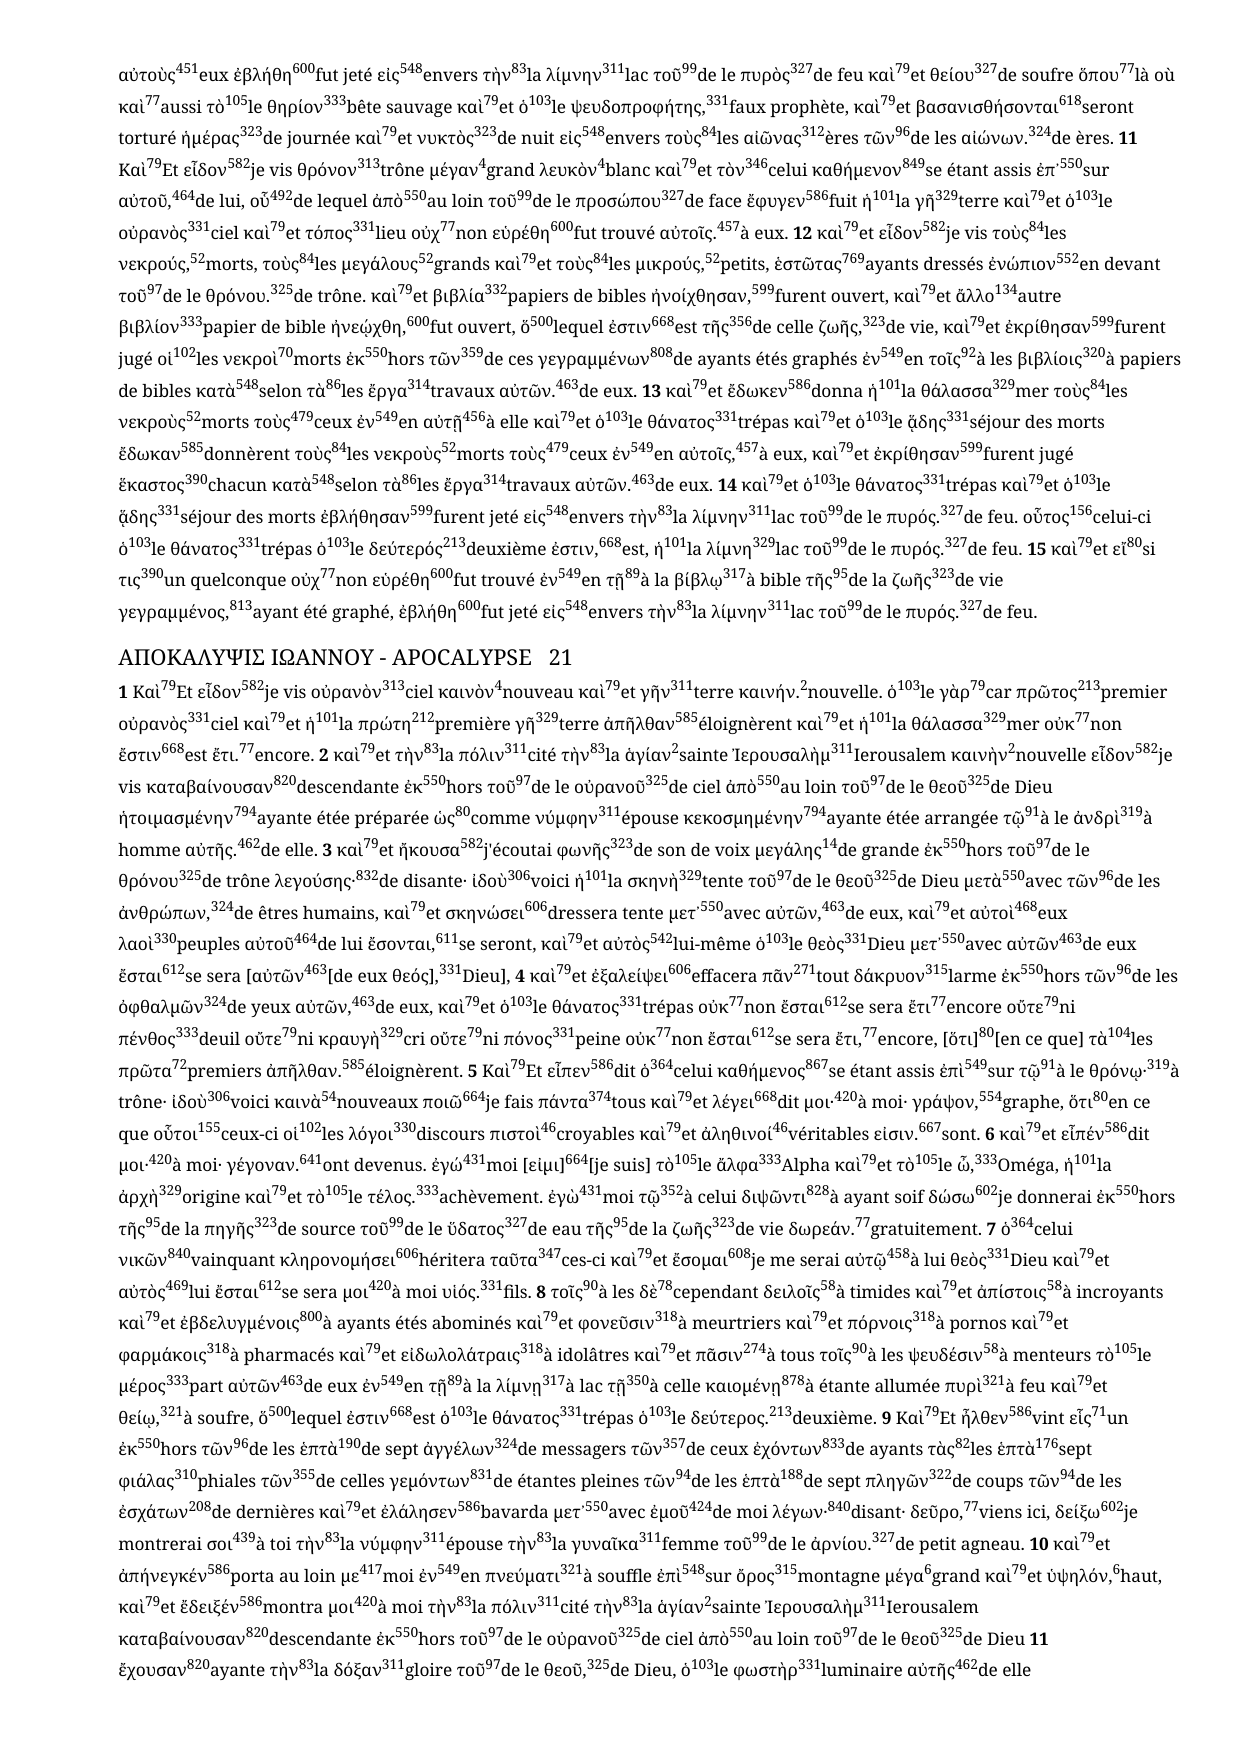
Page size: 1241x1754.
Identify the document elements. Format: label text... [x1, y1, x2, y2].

text 1 Καὶ79Et εἶδον582je vis ἄγγελον313messager καταβαίνοντα822descendant ἐκ550hors τοῦ97de le οὐρανοῦ325de ciel ἔχοντα822ayant τὴν83la κλεῖν311clef τῆς95de la ἀβύσσου323de abysse καὶ79et ἅλυσιν311chaîne μεγάλην2grande ἐπὶ548sur τὴν83la χεῖρα311main αὐτοῦ.464de lui. 2 καὶ79et ἐκράτησεν586saisit avec force τὸν85le δράκοντα,313dragon, ὁ103le ὄφις331serpent ὁ103le ἀρχαῖος,22originaire, ὅς498lequel ἐστιν668est Διάβολος47Diable καὶ79et ὁ103le Σατανᾶς,331Satanas, καὶ79et ἔδησεν586attacha de lien αὐτὸν452lui χίλια180mille ἔτη314ans 3 καὶ79et ἔβαλεν586jeta αὐτὸν452lui εἰς548envers τὴν83la ἄβυσσον311abysse καὶ79et ἔκλεισεν586ferma à clef καὶ79et ἐσφράγισεν586scella ἐπάνω552sur le haut αὐτοῦ,464de lui, ἵνα80afin que μὴ77ne pas πλανήσῃ899que égare ἔτι77encore τὰ86les ἔθνη314ethnies ἄχρι80jusqu'à l'extrémité τελεσθῇ911que soit achevé τὰ104les χίλια198mille ἔτη.332ans. μετὰ548après ταῦτα347ces-ci δεῖ668attache de lien λυθῆναι683être délié αὐτὸν452lui μικρὸν4petit χρόνον.313temps. 4 Καὶ79Et εἶδον582je vis θρόνους312trônes καὶ79et ἐκάθισαν585assirent ἐπ᾽548sur αὐτοὺς451eux καὶ79et κρίμα333objet de jugement ἐδόθη600fut donné αὐτοῖς,457à eux, καὶ79et τὰς82les ψυχὰς310âmes τῶν357de ceux πεπελεκισμένων806de ayants étés coupés à la hache διὰ548par le fait de τὴν83la μαρτυρίαν311témoignation Ἰησοῦ325de Iésous καὶ79et διὰ548par le fait de τὸν85le λόγον313discours τοῦ97de le θεοῦ325de Dieu καὶ79et οἵτινες497lesquels des quelconques οὐ77non προσεκύνησαν585prosternèrent vers τὸ87le θηρίον315bête sauvage οὐδὲ79non cependant τὴν83la εἰκόνα311icône αὐτοῦ466de lui καὶ79et οὐκ77non ἔλαβον585prirent τὸ87le χάραγμα315gravure ἐπὶ548sur τὸ247le μέτωπον315front καὶ79et ἐπὶ548sur τὴν83la χεῖρα311main αὐτῶν.463de eux. καὶ79et ἔζησαν585vécurent καὶ79et ἐβασίλευσαν585furent rois μετὰ550avec τοῦ97de le Χριστοῦ325de Christ χίλια180mille ἔτη.314ans. 5 οἱ102les λοιποὶ389restants τῶν96de les νεκρῶν64de morts οὐκ77non ἔζησαν585vécurent ἄχρι80jusqu'à l'extrémité τελεσθῇ911que soit achevé τὰ104les χίλια198mille ἔτη.332ans. Αὕτη362Celle-ci ἡ101la ἀνάστασις329redressement ἡ101la πρώτη.212première. 6 μακάριος71bienheureux καὶ79et ἅγιος71saint ὁ364celui ἔχων840ayant μέρος315part ἐν549en τῇ89à la ἀναστάσει317à redressement τῇ89à la πρώτῃ·206à première· ἐπὶ550sur τούτων357de ceux-ci ὁ103le δεύτερος213deuxième θάνατος331trépas οὐκ77non ἔχει668a ἐξουσίαν,311autorité, ἀλλ᾽79mais ἔσονται611se seront ἱερεῖς330sacrificateurs τοῦ97de le θεοῦ325de Dieu καὶ79et τοῦ97de le Χριστοῦ325de Christ καὶ79et βασιλεύσουσιν605seront rois μετ᾽550avec αὐτοῦ464de lui [τὰ]86[les] χίλια180mille ἔτη.314ans. 7 Καὶ79Et ὅταν80lorsque le cas échéant τελεσθῇ911que soit achevé τὰ104les χίλια198mille ἔτη,332ans, λυθήσεται619sera délié ὁ103le σατανᾶς331Satanas ἐκ550hors τῆς95de la φυλακῆς323de gardiennage αὐτοῦ464de lui 8 καὶ79et ἐξελεύσεται612se sortira πλανῆσαι681égarer τὰ86les ἔθνη314ethnies τὰ347ces ἐν549en ταῖς88à les τέσσαρσιν182à quatre γωνίαις316à coins τῆς95de la γῆς,323de terre, τὸν85le Γὼγ313Gog καὶ79et Μαγώγ,313Magog, συναγαγεῖν681mener ensemble αὐτοὺς451eux εἰς548envers τὸν85le πόλεμον,313guerre, ὧν491de lesquels ὁ103le ἀριθμὸς331nombre αὐτῶν463de eux ὡς80comme ἡ101la ἄμμος329sable τῆς95de la θαλάσσης.323de mer. 9 καὶ79et ἀνέβησαν585montèrent ἐπὶ548sur τὸ87le πλάτος315largeur τῆς95de la γῆς323de terre καὶ79et ἐκύκλωσαν585encerclèrent τὴν83la παρεμβολὴν311installation de côté τῶν96de les ἁγίων64de saints καὶ79et τὴν83la πόλιν311cité τὴν344celle ἠγαπημένην,794ayante étée aimée, καὶ79et κατέβη586descendit πῦρ333feu ἐκ550hors τοῦ97de le οὐρανοῦ325de ciel καὶ79et κατέφαγεν586mangea de haut en bas αὐτούς.451eux. 10 καὶ79et ὁ103le διάβολος71diable ὁ364celui πλανῶν840égarant αὐτοὺς451eux ἐβλήθη600fut jeté εἰς548envers τὴν83la λίμνην311lac τοῦ99de le πυρὸς327de feu καὶ79et θείου327de soufre ὅπου77là où καὶ77aussi τὸ105le θηρίον333bête sauvage καὶ79et ὁ103le ψευδοπροφήτης,331faux prophète, καὶ79et βασανισθήσονται618seront torturé ἡμέρας323de journée καὶ79et νυκτὸς323de nuit εἰς548envers τοὺς84les αἰῶνας312ères τῶν96de les αἰώνων.324de ères. 11 Καὶ79Et εἶδον582je vis θρόνον313trône μέγαν4grand λευκὸν4blanc καὶ79et τὸν346celui καθήμενον849se étant assis ἐπ᾽550sur αὐτοῦ,464de lui, οὗ492de lequel ἀπὸ550au loin τοῦ99de le προσώπου327de face ἔφυγεν586fuit ἡ101la γῆ329terre καὶ79et ὁ103le οὐρανὸς331ciel καὶ79et τόπος331lieu οὐχ77non εὑρέθη600fut trouvé αὐτοῖς.457à eux. 12 καὶ79et εἶδον582je vis τοὺς84les νεκρούς,52morts, τοὺς84les μεγάλους52grands καὶ79et τοὺς84les μικρούς,52petits, ἑστῶτας769ayants dressés ἐνώπιον552en devant τοῦ97de le θρόνου.325de trône. καὶ79et βιβλία332papiers de bibles ἠνοίχθησαν,599furent ouvert, καὶ79et ἄλλο134autre βιβλίον333papier de bible ἠνεῴχθη,600fut ouvert, ὅ500lequel ἐστιν668est τῆς356de celle ζωῆς,323de vie, καὶ79et ἐκρίθησαν599furent jugé οἱ102les νεκροὶ70morts ἐκ550hors τῶν359de ces γεγραμμένων808de ayants étés graphés ἐν549en τοῖς92à les βιβλίοις320à papiers de bibles κατὰ548selon τὰ86les ἔργα314travaux αὐτῶν.463de eux. 13 καὶ79et ἔδωκεν586donna ἡ101la θάλασσα329mer τοὺς84les νεκροὺς52morts τοὺς479ceux ἐν549en αὐτῇ456à elle καὶ79et ὁ103le θάνατος331trépas καὶ79et ὁ103le ᾅδης331séjour des morts ἔδωκαν585donnèrent τοὺς84les νεκροὺς52morts τοὺς479ceux ἐν549en αὐτοῖς,457à eux, καὶ79et ἐκρίθησαν599furent jugé ἕκαστος390chacun κατὰ548selon τὰ86les ἔργα314travaux αὐτῶν.463de eux. 14 καὶ79et ὁ103le θάνατος331trépas καὶ79et ὁ103le ᾅδης331séjour des morts ἐβλήθησαν599furent jeté εἰς548envers τὴν83la λίμνην311lac τοῦ99de le πυρός.327de feu. οὗτος156celui-ci ὁ103le θάνατος331trépas ὁ103le δεύτερός213deuxième ἐστιν,668est, ἡ101la λίμνη329lac τοῦ99de le πυρός.327de feu. 15 καὶ79et εἴ80si τις390un quelconque οὐχ77non εὑρέθη600fut trouvé ἐν549en τῇ89à la βίβλῳ317à bible τῆς95de la ζωῆς323de vie γεγραμμένος,813ayant été graphé, ἐβλήθη600fut jeté εἰς548envers τὴν83la λίμνην311lac τοῦ99de le πυρός.327de feu. [118, 59, 1181, 623]
text ΑΠΟΚΑΛΥΨΙΣ ΙΩΑΝΝΟΥ - APOCALYPSE 21 [118, 642, 1181, 672]
text 1 Καὶ79Et εἶδον582je vis οὐρανὸν313ciel καινὸν4nouveau καὶ79et γῆν311terre καινήν.2nouvelle. ὁ103le γὰρ79car πρῶτος213premier οὐρανὸς331ciel καὶ79et ἡ101la πρώτη212première γῆ329terre ἀπῆλθαν585éloignèrent καὶ79et ἡ101la θάλασσα329mer οὐκ77non ἔστιν668est ἔτι.77encore. 2 καὶ79et τὴν83la πόλιν311cité τὴν83la ἁγίαν2sainte Ἰερουσαλὴμ311Ierousalem καινὴν2nouvelle εἶδον582je vis καταβαίνουσαν820descendante ἐκ550hors τοῦ97de le οὐρανοῦ325de ciel ἀπὸ550au loin τοῦ97de le θεοῦ325de Dieu ἡτοιμασμένην794ayante étée préparée ὡς80comme νύμφην311épouse κεκοσμημένην794ayante étée arrangée τῷ91à le ἀνδρὶ319à homme αὐτῆς.462de elle. 3 καὶ79et ἤκουσα582j'écoutai φωνῆς323de son de voix μεγάλης14de grande ἐκ550hors τοῦ97de le θρόνου325de trône λεγούσης·832de disante· ἰδοὺ306voici ἡ101la σκηνὴ329tente τοῦ97de le θεοῦ325de Dieu μετὰ550avec τῶν96de les ἀνθρώπων,324de êtres humains, καὶ79et σκηνώσει606dressera tente μετ᾽550avec αὐτῶν,463de eux, καὶ79et αὐτοὶ468eux λαοὶ330peuples αὐτοῦ464de lui ἔσονται,611se seront, καὶ79et αὐτὸς542lui-même ὁ103le θεὸς331Dieu μετ᾽550avec αὐτῶν463de eux ἔσται612se sera [αὐτῶν463[de eux θεός],331Dieu], 4 καὶ79et ἐξαλείψει606effacera πᾶν271tout δάκρυον315larme ἐκ550hors τῶν96de les ὀφθαλμῶν324de yeux αὐτῶν,463de eux, καὶ79et ὁ103le θάνατος331trépas οὐκ77non ἔσται612se sera ἔτι77encore οὔτε79ni πένθος333deuil οὔτε79ni κραυγὴ329cri οὔτε79ni πόνος331peine οὐκ77non ἔσται612se sera ἔτι,77encore, [ὅτι]80[en ce que] τὰ104les πρῶτα72premiers ἀπῆλθαν.585éloignèrent. 5 Καὶ79Et εἶπεν586dit ὁ364celui καθήμενος867se étant assis ἐπὶ549sur τῷ91à le θρόνῳ·319à trône· ἰδοὺ306voici καινὰ54nouveaux ποιῶ664je fais πάντα374tous καὶ79et λέγει668dit μοι·420à moi· γράψον,554graphe, ὅτι80en ce que οὗτοι155ceux-ci οἱ102les λόγοι330discours πιστοὶ46croyables καὶ79et ἀληθινοί46véritables εἰσιν.667sont. 6 καὶ79et εἶπέν586dit μοι·420à moi· γέγοναν.641ont devenus. ἐγώ431moi [εἰμι]664[je suis] τὸ105le ἄλφα333Alpha καὶ79et τὸ105le ὦ,333Oméga, ἡ101la ἀρχὴ329origine καὶ79et τὸ105le τέλος.333achèvement. ἐγὼ431moi τῷ352à celui διψῶντι828à ayant soif δώσω602je donnerai ἐκ550hors τῆς95de la πηγῆς323de source τοῦ99de le ὕδατος327de eau τῆς95de la ζωῆς323de vie δωρεάν.77gratuitement. 7 ὁ364celui νικῶν840vainquant κληρονομήσει606héritera ταῦτα347ces-ci καὶ79et ἔσομαι608je me serai αὐτῷ458à lui θεὸς331Dieu καὶ79et αὐτὸς469lui ἔσται612se sera μοι420à moi υἱός.331fils. 8 τοῖς90à les δὲ78cependant δειλοῖς58à timides καὶ79et ἀπίστοις58à incroyants καὶ79et ἐβδελυγμένοις800à ayants étés abominés καὶ79et φονεῦσιν318à meurtriers καὶ79et πόρνοις318à pornos καὶ79et φαρμάκοις318à pharmacés καὶ79et εἰδωλολάτραις318à idolâtres καὶ79et πᾶσιν274à tous τοῖς90à les ψευδέσιν58à menteurs τὸ105le μέρος333part αὐτῶν463de eux ἐν549en τῇ89à la λίμνῃ317à lac τῇ350à celle καιομένῃ878à étante allumée πυρὶ321à feu καὶ79et θείῳ,321à soufre, ὅ500lequel ἐστιν668est ὁ103le θάνατος331trépas ὁ103le δεύτερος.213deuxième. 9 Καὶ79Et ἦλθεν586vint εἷς71un ἐκ550hors τῶν96de les ἑπτὰ190de sept ἀγγέλων324de messagers τῶν357de ceux ἐχόντων833de ayants τὰς82les ἑπτὰ176sept φιάλας310phiales τῶν355de celles γεμόντων831de étantes pleines τῶν94de les ἑπτὰ188de sept πληγῶν322de coups τῶν94de les ἐσχάτων208de dernières καὶ79et ἐλάλησεν586bavarda μετ᾽550avec ἐμοῦ424de moi λέγων·840disant· δεῦρο,77viens ici, δείξω602je montrerai σοι439à toi τὴν83la νύμφην311épouse τὴν83la γυναῖκα311femme τοῦ99de le ἀρνίου.327de petit agneau. 10 καὶ79et ἀπήνεγκέν586porta au loin με417moi ἐν549en πνεύματι321à souffle ἐπὶ548sur ὄρος315montagne μέγα6grand καὶ79et ὑψηλόν,6haut, καὶ79et ἔδειξέν586montra μοι420à moi τὴν83la πόλιν311cité τὴν83la ἁγίαν2sainte Ἰερουσαλὴμ311Ierousalem καταβαίνουσαν820descendante ἐκ550hors τοῦ97de le οὐρανοῦ325de ciel ἀπὸ550au loin τοῦ97de le θεοῦ325de Dieu 11 ἔχουσαν820ayante τὴν83la δόξαν311gloire τοῦ97de le θεοῦ,325de Dieu, ὁ103le φωστὴρ331luminaire αὐτῆς462de elle ὅμοιος47semblable λίθῳ319à pierre τιμιωτάτῳ10à très précieux ὡς80comme λίθῳ319à pierre ἰάσπιδι317à iaspe κρυσταλλίζοντι.828à cristallisant. 12 ἔχουσα838ayante τεῖχος315muraille μέγα6grand καὶ79et ὑψηλόν,6haut, ἔχουσα838ayante πυλῶνας312portails δώδεκα178douze καὶ79et ἐπὶ549sur τοῖς90à les πυλῶσιν318à portails ἀγγέλους312messagers δώδεκα178douze καὶ79et ὀνόματα314noms ἐπιγεγραμμένα,797ayants étés épigraphés, ἅ499lesquels ἐστιν668est [τὰ86[les ὀνόματα]332noms] τῶν94de les δώδεκα188de douze φυλῶν322de tribus υἱῶν324de fils Ἰσραήλ·325de Israël· 13 ἀπὸ550au loin ἀνατολῆς323de levant πυλῶνες330portails τρεῖς196trois καὶ79et ἀπὸ550au loin βορρᾶ325de nord πυλῶνες330portails τρεῖς196trois καὶ79et ἀπὸ550au loin νότου325de sud πυλῶνες330portails τρεῖς196trois καὶ79et ἀπὸ550au loin δυσμῶν322de couchants πυλῶνες330portails τρεῖς.196trois. 14 καὶ79et τὸ105le τεῖχος333muraille τῆς95de la πόλεως323de cité ἔχων840ayant θεμελίους312fondements δώδεκα178douze καὶ79et ἐπ᾽550sur αὐτῶν463de eux δώδεκα180douze ὀνόματα314noms τῶν96de les δώδεκα190de douze ἀποστόλων324de envoyés τοῦ99de le ἀρνίου.327de petit agneau. 15 Καὶ79Et ὁ364celui λαλῶν840bavardant μετ᾽550avec ἐμοῦ424de moi εἶχεν625avait μέτρον315mesure κάλαμον313calame χρυσοῦν,4d'or, ἵνα80afin que μετρήσῃ899que mesure τὴν83la πόλιν311cité καὶ79et τοὺς84les πυλῶνας312portails αὐτῆς462de elle καὶ79et τὸ87le τεῖχος315muraille αὐτῆς.462de elle. 16 καὶ79et ἡ101la πόλις329cité τετράγωνος45quadrangulaire κεῖται674se couche καὶ79et τὸ105le μῆκος333longueur αὐτῆς462de elle ὅσον303autant lequel [καὶ]79[et] τὸ105le πλάτος.333largeur. καὶ79et ἐμέτρησεν586mesura τὴν83la πόλιν311cité τῷ91à le καλάμῳ319à calame ἐπὶ550sur σταδίων326de stades δώδεκα192de douze χιλιάδων,322de milliers, τὸ105le μῆκος333longueur καὶ79et τὸ105le πλάτος333largeur καὶ79et τὸ105le ὕψος333hauteur αὐτῆς462de elle ἴσα48égaux ἐστίν.668est. 17 καὶ79et ἐμέτρησεν586mesura τὸ87le τεῖχος315muraille αὐτῆς462de elle ἑκατὸν190de cent τεσσεράκοντα190de quarante τεσσάρων190de quatre πηχῶν324de coudées μέτρον315mesure ἀνθρώπου,325de être humain, ὅ500lequel ἐστιν668est ἀγγέλου.325de messager. 18 καὶ79et ἡ101la ἐνδώμησις329structure interne τοῦ99de le τείχους327de muraille αὐτῆς462de elle ἴασπις329iaspe καὶ79et ἡ101la πόλις329cité χρυσίον333objet d'or καθαρὸν24pur ὅμοιον49semblable ὑάλῳ319à verre καθαρῷ.10à pur. 19 οἱ102les θεμέλιοι330fondements τοῦ99de le τείχους327de muraille τῆς95de la πόλεως323de cité παντὶ275à tout λίθῳ319à pierre τιμίῳ10à de valeur κεκοσμημένοι·812ayants étés arrangés· ὁ103le θεμέλιος331fondement ὁ103le πρῶτος71premier ἴασπις,329iaspe, ὁ103le δεύτερος71deuxième σάπφειρος,329saphir, ὁ103le τρίτος71troisième χαλκηδών,331calcédoine, ὁ103le τέταρτος71quatrième σμάραγδος,331émeraude, 20 ὁ103le πέμπτος71cinquième σαρδόνυξ,331sardonyx, ὁ103le ἕκτος71sixième σάρδιον,333sardoine, ὁ103le ἕβδομος71septième χρυσόλιθος,331chrysolithe, ὁ103le ὄγδοος71huitième βήρυλλος,331béryl, ὁ103le ἔνατος71neuvième τοπάζιον,333topaze, ὁ103le δέκατος71dixième χρυσόπρασος,331chrysoprase, ὁ103le ἑνδέκατος71onzième ὑάκινθος,331hyacinthe, ὁ103le δωδέκατος71douzième ἀμέθυστος,331améthyste, 21 καὶ79et οἱ102les δώδεκα196douze πυλῶνες330portails δώδεκα196douze μαργαρῖται,330perles, ἀνὰ77de bas en haut εἷς71un ἕκαστος287chacun τῶν96de les πυλώνων324de portails ἦν625était ἐξ550hors ἑνὸς191de un μαργαρίτου.325de perle. καὶ79et ἡ101la πλατεῖα329place τῆς95de la πόλεως323de cité χρυσίον333objet d'or καθαρὸν24pur ὡς80comme ὕαλος331verre διαυγής.22transparent. 22 Καὶ79Et ναὸν313temple οὐκ77non εἶδον582je vis ἐν549en αὐτῇ,456à elle, ὁ103le γὰρ79car κύριος331Maître ὁ103le θεὸς331Dieu ὁ103le παντοκράτωρ331Pantocrator ναὸς331temple αὐτῆς462de elle ἐστιν668est καὶ79et τὸ105le ἀρνίον.333petit agneau. 23 καὶ79et ἡ101la πόλις329cité οὐ77non χρείαν311besoin ἔχει668a τοῦ97de le ἡλίου325de soleil οὐδὲ79non cependant τῆς95de la σελήνης323de lune ἵνα80afin que φαίνωσιν920que apparaissent en lumière αὐτῇ,456à elle, ἡ101la γὰρ79car δόξα329gloire τοῦ97de le θεοῦ325de Dieu ἐφώτισεν586illumina αὐτήν,450elle, καὶ79et ὁ103le λύχνος331chandelle αὐτῆς462de elle τὸ105le ἀρνίον.333petit agneau. 24 καὶ79et περιπατήσουσιν605piétineront autour τὰ104les ἔθνη332ethnies διὰ550par τοῦ99de le φωτὸς327de lumière αὐτῆς,462de elle, καὶ79et οἱ102les βασιλεῖς330rois τῆς95de la γῆς323de terre φέρουσιν667portent τὴν83la δόξαν311gloire αὐτῶν463de eux εἰς548envers αὐτήν,450elle, 25 καὶ79et οἱ102les πυλῶνες330portails αὐτῆς462de elle οὐ77non μὴ77ne pas κλεισθῶσιν910que soient fermé à clef ἡμέρας,323de journée, νὺξ329nuit γὰρ79car οὐκ77non ἔσται612se sera ἐκεῖ,77là, 26 καὶ79et οἴσουσιν605porteront τὴν83la δόξαν311gloire καὶ79et τὴν83la τιμὴν311valeur τῶν98de les ἐθνῶν326de ethnies εἰς548envers αὐτήν.450elle. 27 καὶ79et οὐ77non μὴ77ne pas εἰσέλθῃ899que vienne à l'intérieur εἰς548envers αὐτὴν450elle πᾶν289tout κοινὸν73commun καὶ79et [ὁ]364[celui] ποιῶν840faisant βδέλυγμα315abomination καὶ79et ψεῦδος315mensonge εἰ551si μὴ77ne pas οἱ363ceux γεγραμμένοι812ayants étés graphés ἐν549en τῷ93à le βιβλίῳ321à papier de bible τῆς95de la ζωῆς323de vie τοῦ99de le ἀρνίου.327de petit agneau. [118, 676, 1181, 1682]
